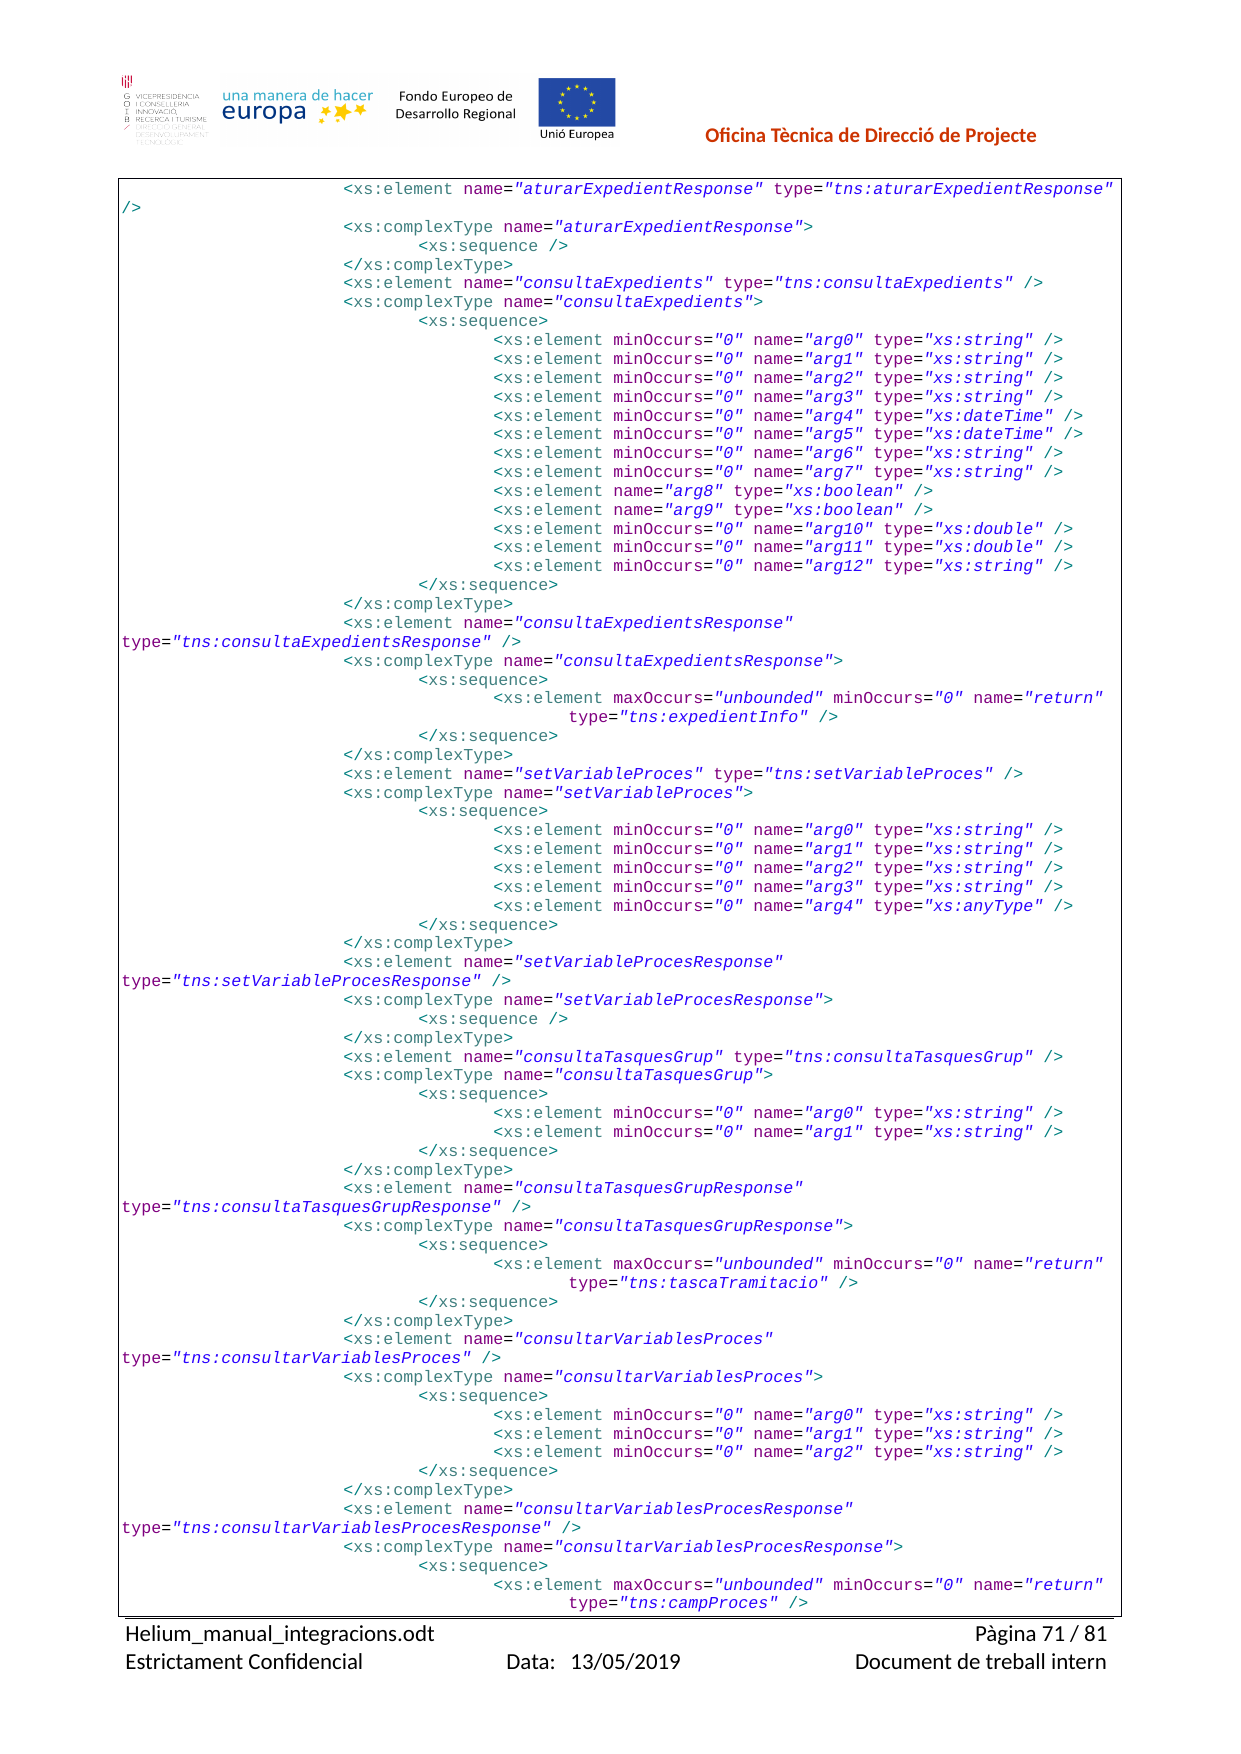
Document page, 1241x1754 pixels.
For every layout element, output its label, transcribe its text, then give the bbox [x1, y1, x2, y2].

text <xs:element maxOccurs="unbounded" minOccurs="0" name="return" [119, 1573, 1121, 1592]
text <xs:complexType name="consultaExpedientsResponse"> [119, 649, 1121, 668]
text <xs:element name="consultaTasquesGrup" type="tns:consultaTasquesGrup" /> [119, 1045, 1121, 1064]
text <xs:sequence> [119, 800, 1121, 819]
text <xs:element minOccurs="0" name="arg4" type="xs:anyType" /> [119, 894, 1121, 913]
text type="tns:expedientInfo" /> [119, 706, 1121, 724]
text <xs:sequence> [119, 1083, 1121, 1102]
text </xs:complexType> [119, 1158, 1121, 1177]
text <xs:sequence> [119, 310, 1121, 328]
text <xs:complexType name="consultaTasquesGrupResponse"> [119, 1215, 1121, 1233]
text <xs:element minOccurs="0" name="arg7" type="xs:string" /> [119, 461, 1121, 479]
text <xs:element minOccurs="0" name="arg3" type="xs:string" /> [119, 385, 1121, 404]
text type="tns:campProces" /> [119, 1592, 1121, 1616]
text <xs:element name="consultaExpedientsResponse" type="tns:consultaExpedientsResponse" /> [119, 611, 1121, 649]
text <xs:sequence> [119, 1384, 1121, 1403]
text <xs:sequence> [119, 1233, 1121, 1252]
text <xs:complexType name="setVariableProces"> [119, 781, 1121, 800]
text <xs:complexType name="consultarVariablesProcesResponse"> [119, 1535, 1121, 1554]
text <xs:element minOccurs="0" name="arg4" type="xs:dateTime" /> [119, 404, 1121, 423]
text <xs:element minOccurs="0" name="arg10" type="xs:double" /> [119, 517, 1121, 536]
text <xs:element name="setVariableProcesResponse" type="tns:setVariableProcesResponse" /> [119, 951, 1121, 988]
text </xs:complexType> [119, 1309, 1121, 1328]
text </xs:sequence> [119, 574, 1121, 592]
text </xs:sequence> [119, 1460, 1121, 1479]
text <xs:element name="arg9" type="xs:boolean" /> [119, 498, 1121, 517]
text </xs:sequence> [119, 1290, 1121, 1309]
text <xs:element maxOccurs="unbounded" minOccurs="0" name="return" [119, 687, 1121, 706]
text <xs:sequence /> [119, 234, 1121, 253]
text <xs:element minOccurs="0" name="arg6" type="xs:string" /> [119, 442, 1121, 461]
text </xs:sequence> [119, 1139, 1121, 1158]
text <xs:element minOccurs="0" name="arg5" type="xs:dateTime" /> [119, 423, 1121, 442]
text <xs:element name="setVariableProces" type="tns:setVariableProces" /> [119, 762, 1121, 781]
text <xs:element name="consultarVariablesProces" type="tns:consultarVariablesProces" /> [119, 1328, 1121, 1366]
text <xs:element minOccurs="0" name="arg12" type="xs:string" /> [119, 555, 1121, 574]
text <xs:element minOccurs="0" name="arg1" type="xs:string" /> [119, 1120, 1121, 1139]
text <xs:element minOccurs="0" name="arg2" type="xs:string" /> [119, 366, 1121, 385]
text <xs:element minOccurs="0" name="arg2" type="xs:string" /> [119, 1441, 1121, 1460]
text <xs:complexType name="consultaExpedients"> [119, 291, 1121, 310]
text </xs:complexType> [119, 592, 1121, 611]
text <xs:element minOccurs="0" name="arg11" type="xs:double" /> [119, 536, 1121, 555]
text <xs:complexType name="aturarExpedientResponse"> [119, 215, 1121, 234]
text <xs:element name="consultaExpedients" type="tns:consultaExpedients" /> [119, 272, 1121, 291]
text </xs:sequence> [119, 913, 1121, 932]
text <xs:element name="consultarVariablesProcesResponse" type="tns:consultarVariablesProcesResponse" /> [119, 1497, 1121, 1535]
text <xs:element name="consultaTasquesGrupResponse" type="tns:consultaTasquesGrupResponse" /> [119, 1177, 1121, 1215]
text </xs:complexType> [119, 253, 1121, 272]
text <xs:element name="arg8" type="xs:boolean" /> [119, 479, 1121, 498]
text </xs:complexType> [119, 932, 1121, 951]
text <xs:complexType name="consultarVariablesProces"> [119, 1366, 1121, 1384]
text </xs:complexType> [119, 1479, 1121, 1497]
text <xs:sequence> [119, 668, 1121, 687]
text <xs:element minOccurs="0" name="arg0" type="xs:string" /> [119, 819, 1121, 838]
text <xs:element minOccurs="0" name="arg0" type="xs:string" /> [119, 328, 1121, 347]
text </xs:complexType> [119, 743, 1121, 762]
text <xs:complexType name="consultaTasquesGrup"> [119, 1064, 1121, 1083]
text <xs:element name="aturarExpedientResponse" type="tns:aturarExpedientResponse" /> [119, 179, 1121, 215]
text </xs:sequence> [119, 724, 1121, 743]
text <xs:element minOccurs="0" name="arg1" type="xs:string" /> [119, 838, 1121, 856]
text <xs:sequence /> [119, 1007, 1121, 1026]
picture [118, 73, 213, 147]
text <xs:sequence> [119, 1554, 1121, 1573]
text type="tns:tascaTramitacio" /> [119, 1271, 1121, 1290]
text </xs:complexType> [119, 1026, 1121, 1045]
text <xs:element minOccurs="0" name="arg1" type="xs:string" /> [119, 347, 1121, 366]
text <xs:element minOccurs="0" name="arg0" type="xs:string" /> [119, 1102, 1121, 1120]
text <xs:element maxOccurs="unbounded" minOccurs="0" name="return" [119, 1252, 1121, 1271]
text <xs:complexType name="setVariableProcesResponse"> [119, 988, 1121, 1007]
picture [219, 73, 621, 147]
text <xs:element minOccurs="0" name="arg1" type="xs:string" /> [119, 1422, 1121, 1441]
text <xs:element minOccurs="0" name="arg3" type="xs:string" /> [119, 875, 1121, 894]
text <xs:element minOccurs="0" name="arg2" type="xs:string" /> [119, 856, 1121, 875]
text <xs:element minOccurs="0" name="arg0" type="xs:string" /> [119, 1403, 1121, 1422]
